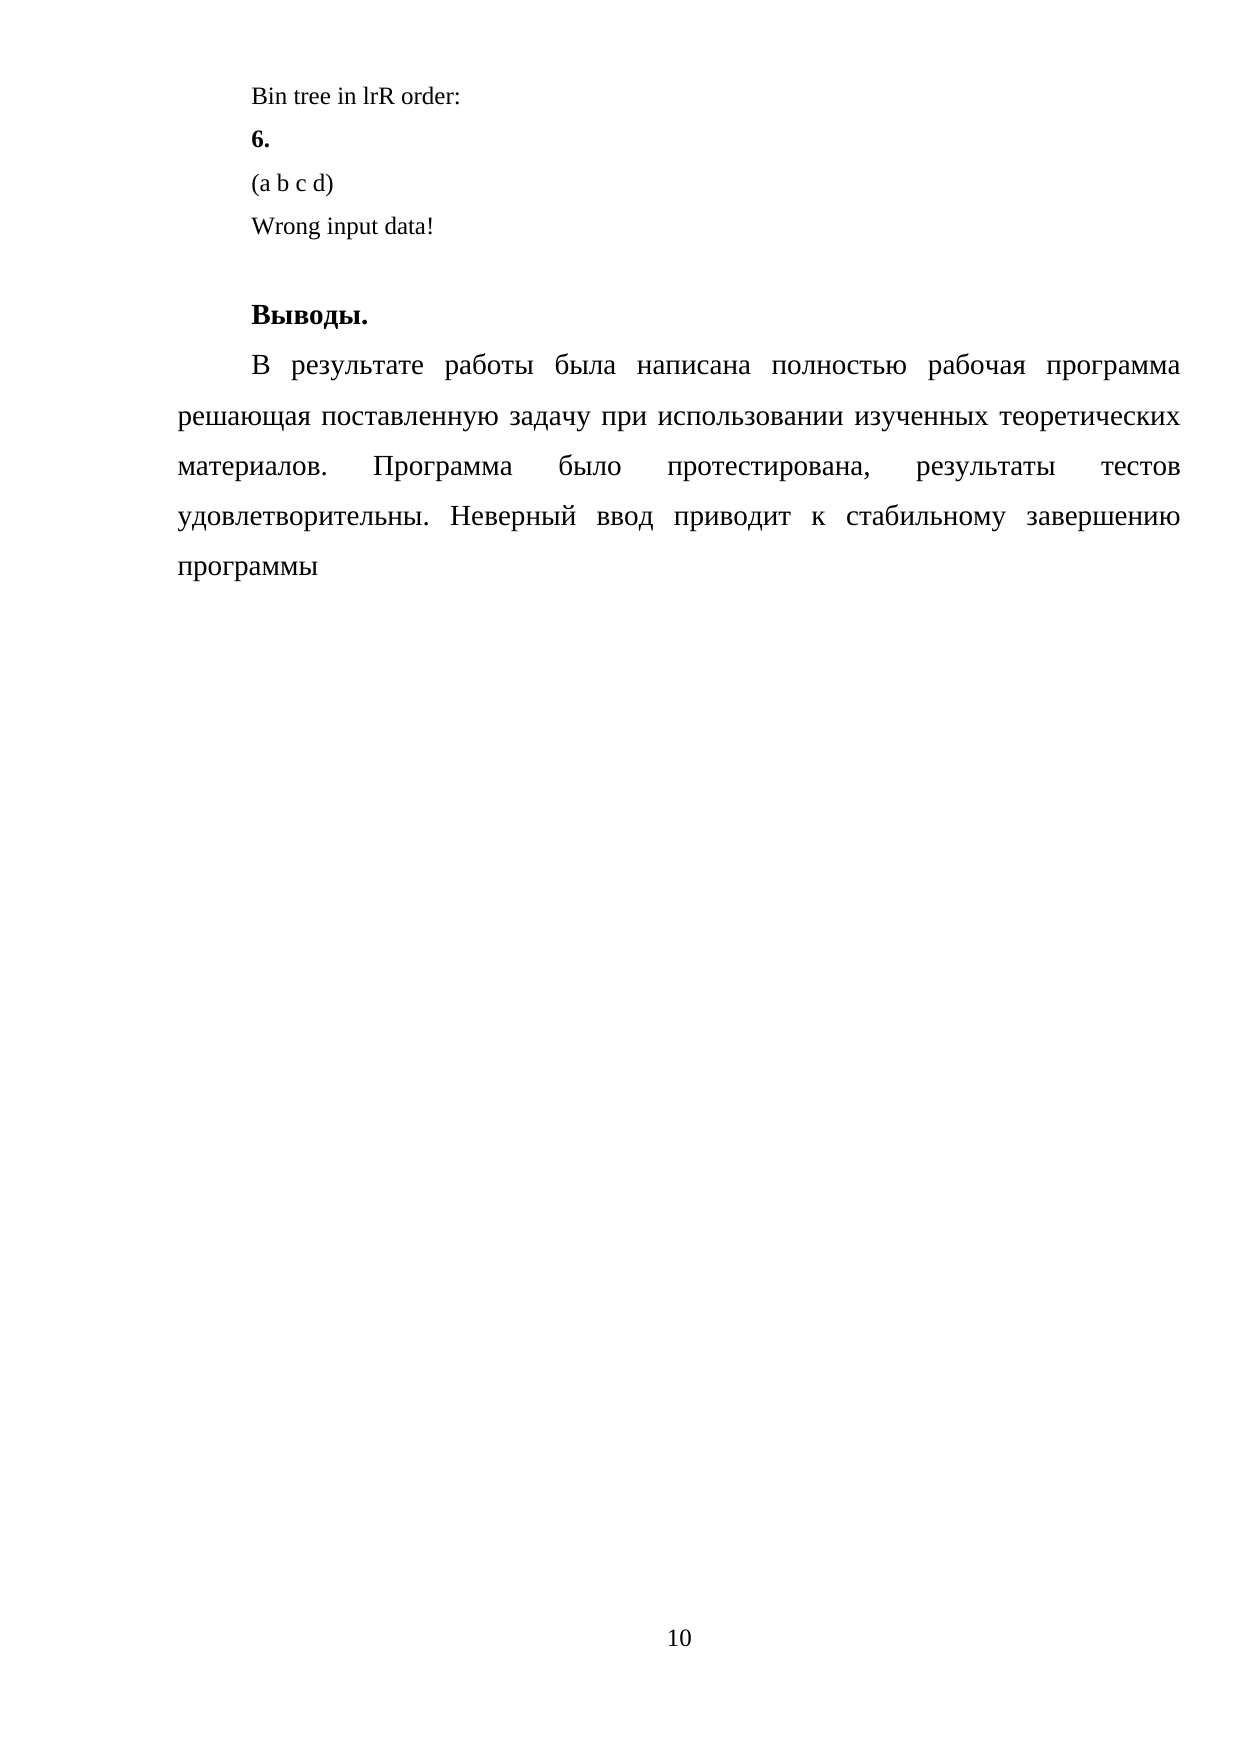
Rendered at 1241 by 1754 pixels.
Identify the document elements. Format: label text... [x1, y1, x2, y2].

text В результате работы была написана полностью рабочая программа решающая поставленную задачу при использовании изученных теоретических материалов. Программа было протестирована, результаты тестов удовлетворительны. Неверный ввод приводит к стабильному завершению программы [177, 347, 1181, 582]
text Bin tree in lrR order: [177, 81, 1181, 110]
text Выводы. [177, 297, 1181, 331]
text Wrong input data! [177, 211, 1181, 239]
text 6. [177, 124, 1181, 153]
text (a b c d) [177, 168, 1181, 196]
